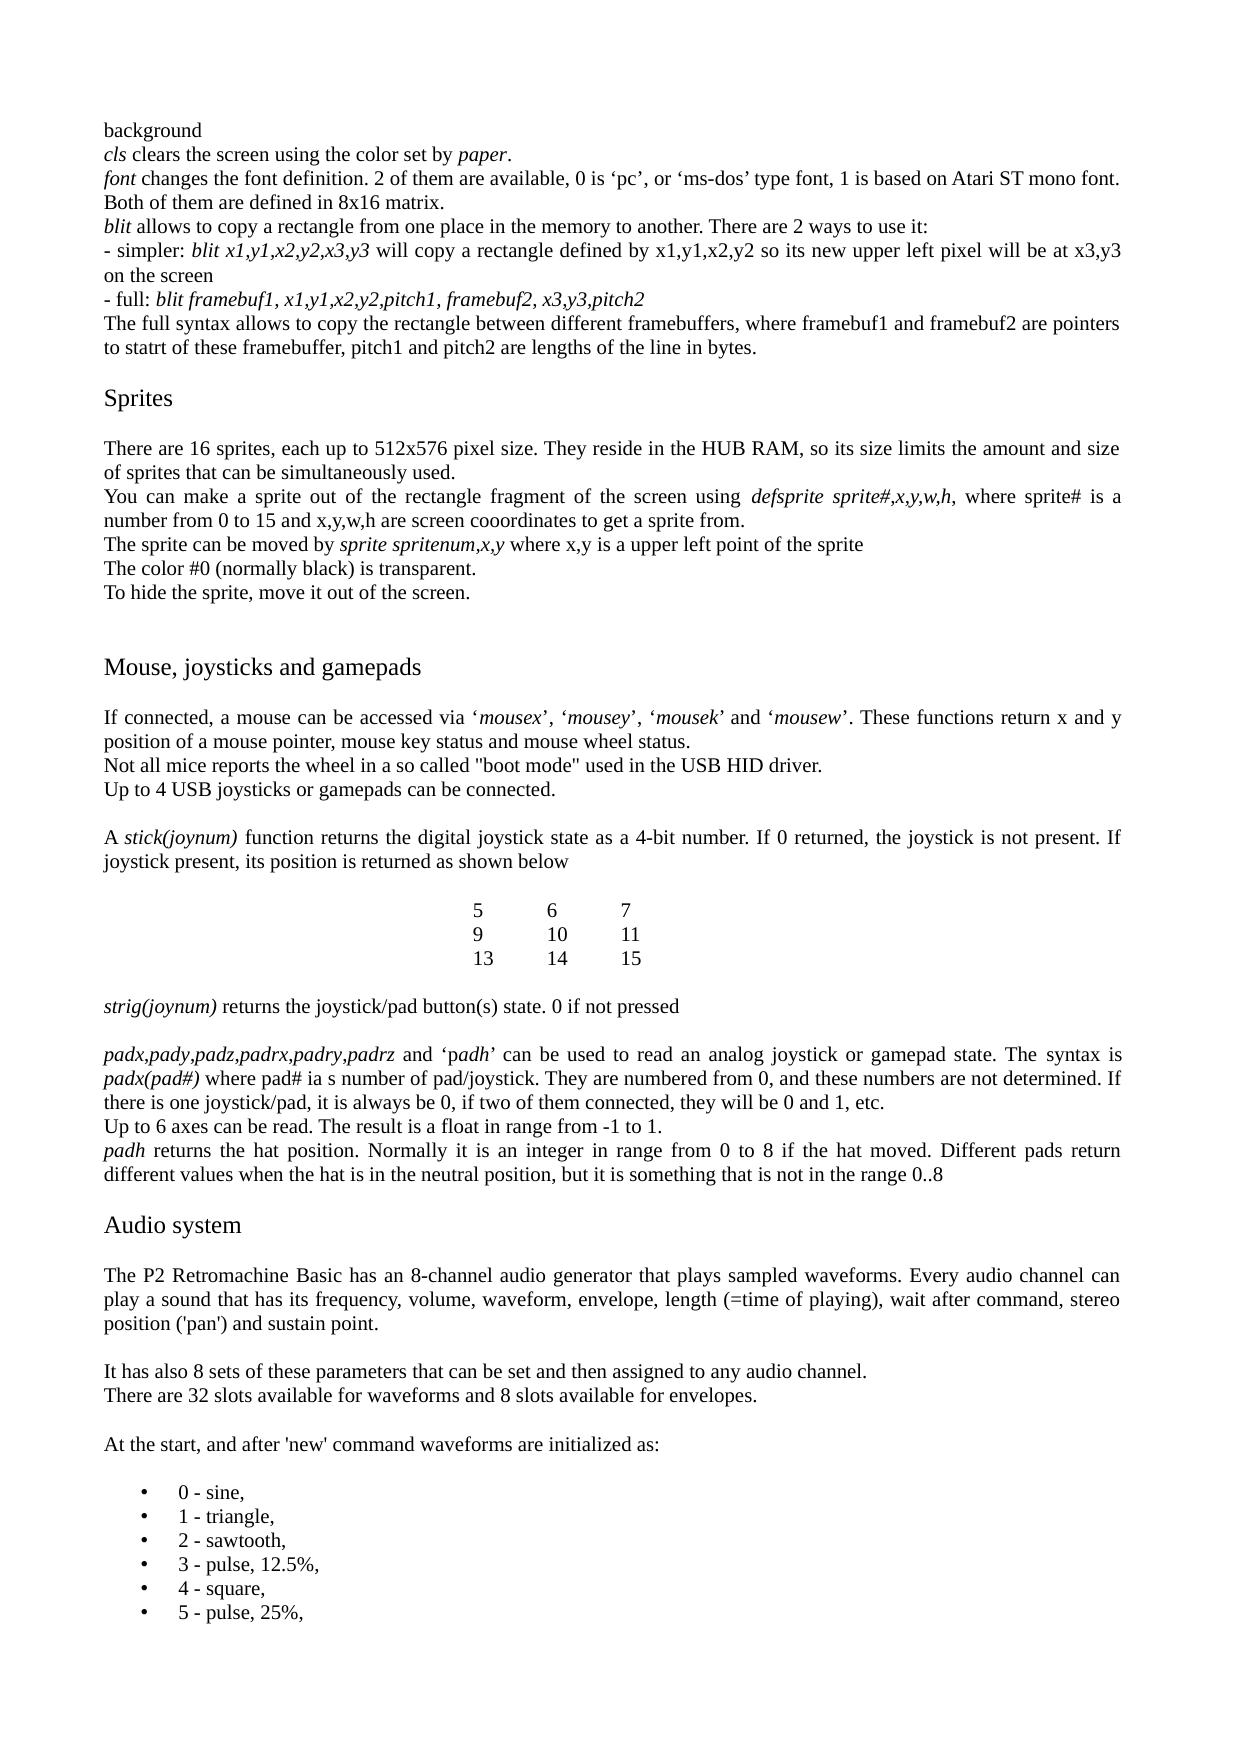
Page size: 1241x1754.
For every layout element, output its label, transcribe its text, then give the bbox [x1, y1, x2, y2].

text padh returns the hat position. Normally it is an integer in range from 0 to 8 if the hat moved. Different pads return different values when the hat is in the neutral position, but it is something that is not in the range 0..8 [103, 1138, 1122, 1186]
text To hide the sprite, move it out of the screen. [103, 580, 1122, 604]
text Up to 4 USB joysticks or gamepads can be connected. [103, 777, 1122, 801]
text 13 14 15 [103, 946, 1122, 970]
subtitle Mouse, joysticks and gamepads [103, 652, 1122, 681]
text background [103, 118, 1122, 142]
text There are 32 slots available for waveforms and 8 slots available for envelopes. [103, 1383, 1122, 1407]
subtitle Sprites [103, 383, 1122, 412]
list 5 - pulse, 25%, [141, 1600, 1122, 1624]
text At the start, and after 'new' command waveforms are initialized as: [103, 1432, 1122, 1456]
text A stick(joynum) function returns the digital joystick state as a 4-bit number. If 0 returned, the joystick is not present. If joystick present, its position is returned as shown below [103, 825, 1122, 873]
list 2 - sawtooth, [141, 1528, 1122, 1552]
text Not all mice reports the wheel in a so called "boot mode" used in the USB HID driver. [103, 753, 1122, 777]
text If connected, a mouse can be accessed via ‘mousex’, ‘mousey’, ‘mousek’ and ‘mousew’. These functions return x and y position of a mouse pointer, mouse key status and mouse wheel status. [103, 705, 1122, 753]
text blit allows to copy a rectangle from one place in the memory to another. There are 2 ways to use it: [103, 214, 1122, 238]
text font changes the font definition. 2 of them are available, 0 is ‘pc’, or ‘ms-dos’ type font, 1 is based on Atari ST mono font. Both of them are defined in 8x16 matrix. [103, 166, 1122, 214]
text - full: blit framebuf1, x1,y1,x2,y2,pitch1, framebuf2, x3,y3,pitch2 [103, 287, 1122, 311]
text There are 16 sprites, each up to 512x576 pixel size. They reside in the HUB RAM, so its size limits the amount and size of sprites that can be simultaneously used. [103, 436, 1122, 484]
list 1 - triangle, [141, 1504, 1122, 1528]
text cls clears the screen using the color set by paper. [103, 142, 1122, 166]
text The full syntax allows to copy the rectangle between different framebuffers, where framebuf1 and framebuf2 are pointers to statrt of these framebuffer, pitch1 and pitch2 are lengths of the line in bytes. [103, 311, 1122, 359]
text 9 10 11 [103, 922, 1122, 946]
text strig(joynum) returns the joystick/pad button(s) state. 0 if not pressed [103, 994, 1122, 1018]
text The P2 Retromachine Basic has an 8-channel audio generator that plays sampled waveforms. Every audio channel can play a sound that has its frequency, volume, waveform, envelope, length (=time of playing), wait after command, stereo position ('pan') and sustain point. [103, 1263, 1122, 1335]
subtitle Audio system [103, 1210, 1122, 1239]
list 3 - pulse, 12.5%, [141, 1552, 1122, 1576]
text It has also 8 sets of these parameters that can be set and then assigned to any audio channel. [103, 1359, 1122, 1383]
text The sprite can be moved by sprite spritenum,x,y where x,y is a upper left point of the sprite [103, 532, 1122, 556]
text 5 6 7 [103, 897, 1122, 922]
text padx,pady,padz,padrx,padry,padrz and ‘padh’ can be used to read an analog joystick or gamepad state. The syntax is padx(pad#) where pad# ia s number of pad/joystick. They are numbered from 0, and these numbers are not determined. If there is one joystick/pad, it is always be 0, if two of them connected, they will be 0 and 1, etc. [103, 1042, 1122, 1114]
text Up to 6 axes can be read. The result is a float in range from -1 to 1. [103, 1114, 1122, 1138]
list 0 - sine, [141, 1480, 1122, 1504]
text The color #0 (normally black) is transparent. [103, 556, 1122, 580]
text You can make a sprite out of the rectangle fragment of the screen using defsprite sprite#,x,y,w,h, where sprite# is a number from 0 to 15 and x,y,w,h are screen cooordinates to get a sprite from. [103, 484, 1122, 532]
list 4 - square, [141, 1576, 1122, 1600]
text - simpler: blit x1,y1,x2,y2,x3,y3 will copy a rectangle defined by x1,y1,x2,y2 so its new upper left pixel will be at x3,y3 on the screen [103, 238, 1122, 287]
